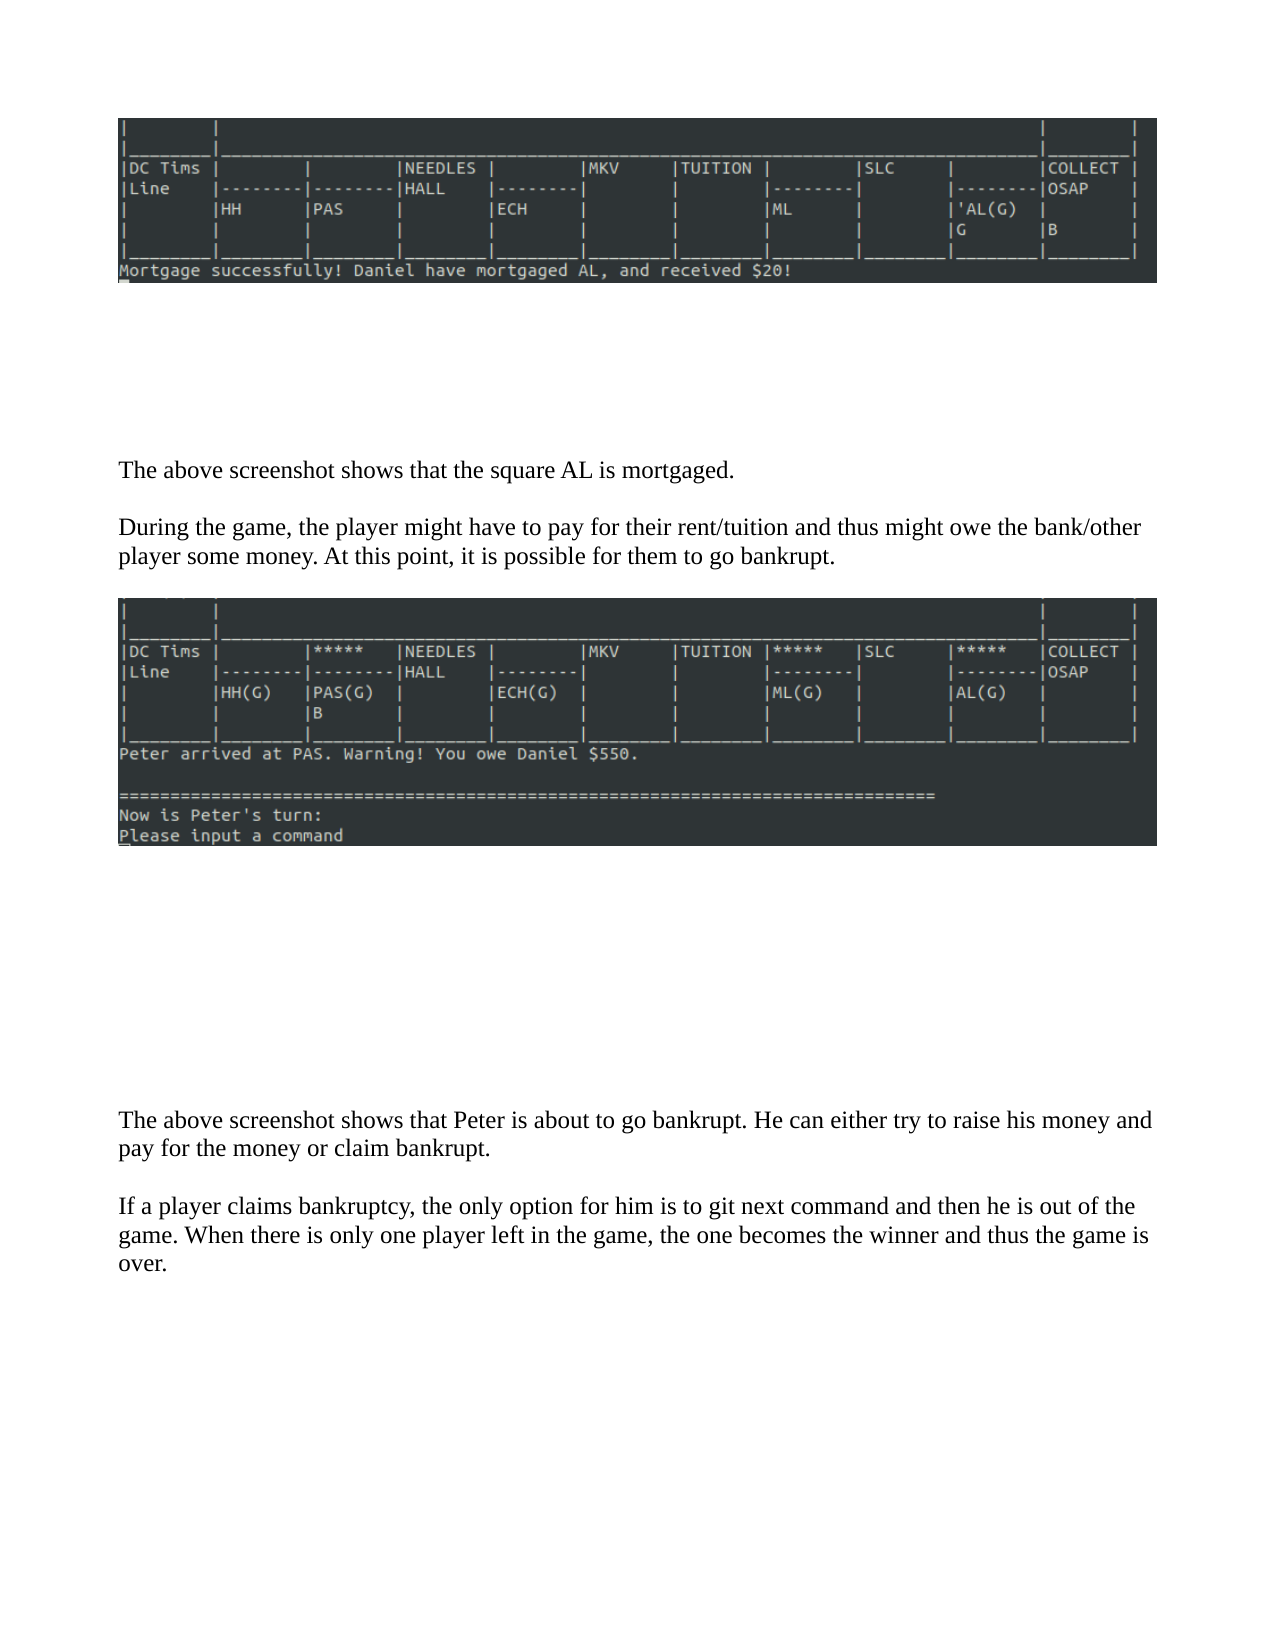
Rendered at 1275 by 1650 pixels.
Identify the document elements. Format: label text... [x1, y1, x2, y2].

text If a player claims bankruptcy, the only option for him is to git next command and then he is out of the game. When there is only one player left in the game, the one becomes the winner and thus the game is over. [118, 1191, 1157, 1277]
text During the game, the player might have to pay for their rent/tuition and thus might owe the bank/other player some money. At this point, it is possible for them to go bankrupt. [118, 512, 1157, 570]
text The above screenshot shows that the square AL is mortgaged. [118, 455, 1157, 484]
picture [118, 598, 1157, 846]
text The above screenshot shows that Peter is about to go bankrupt. He can either try to raise his money and pay for the money or claim bankrupt. [118, 1105, 1157, 1162]
picture [118, 118, 1157, 283]
